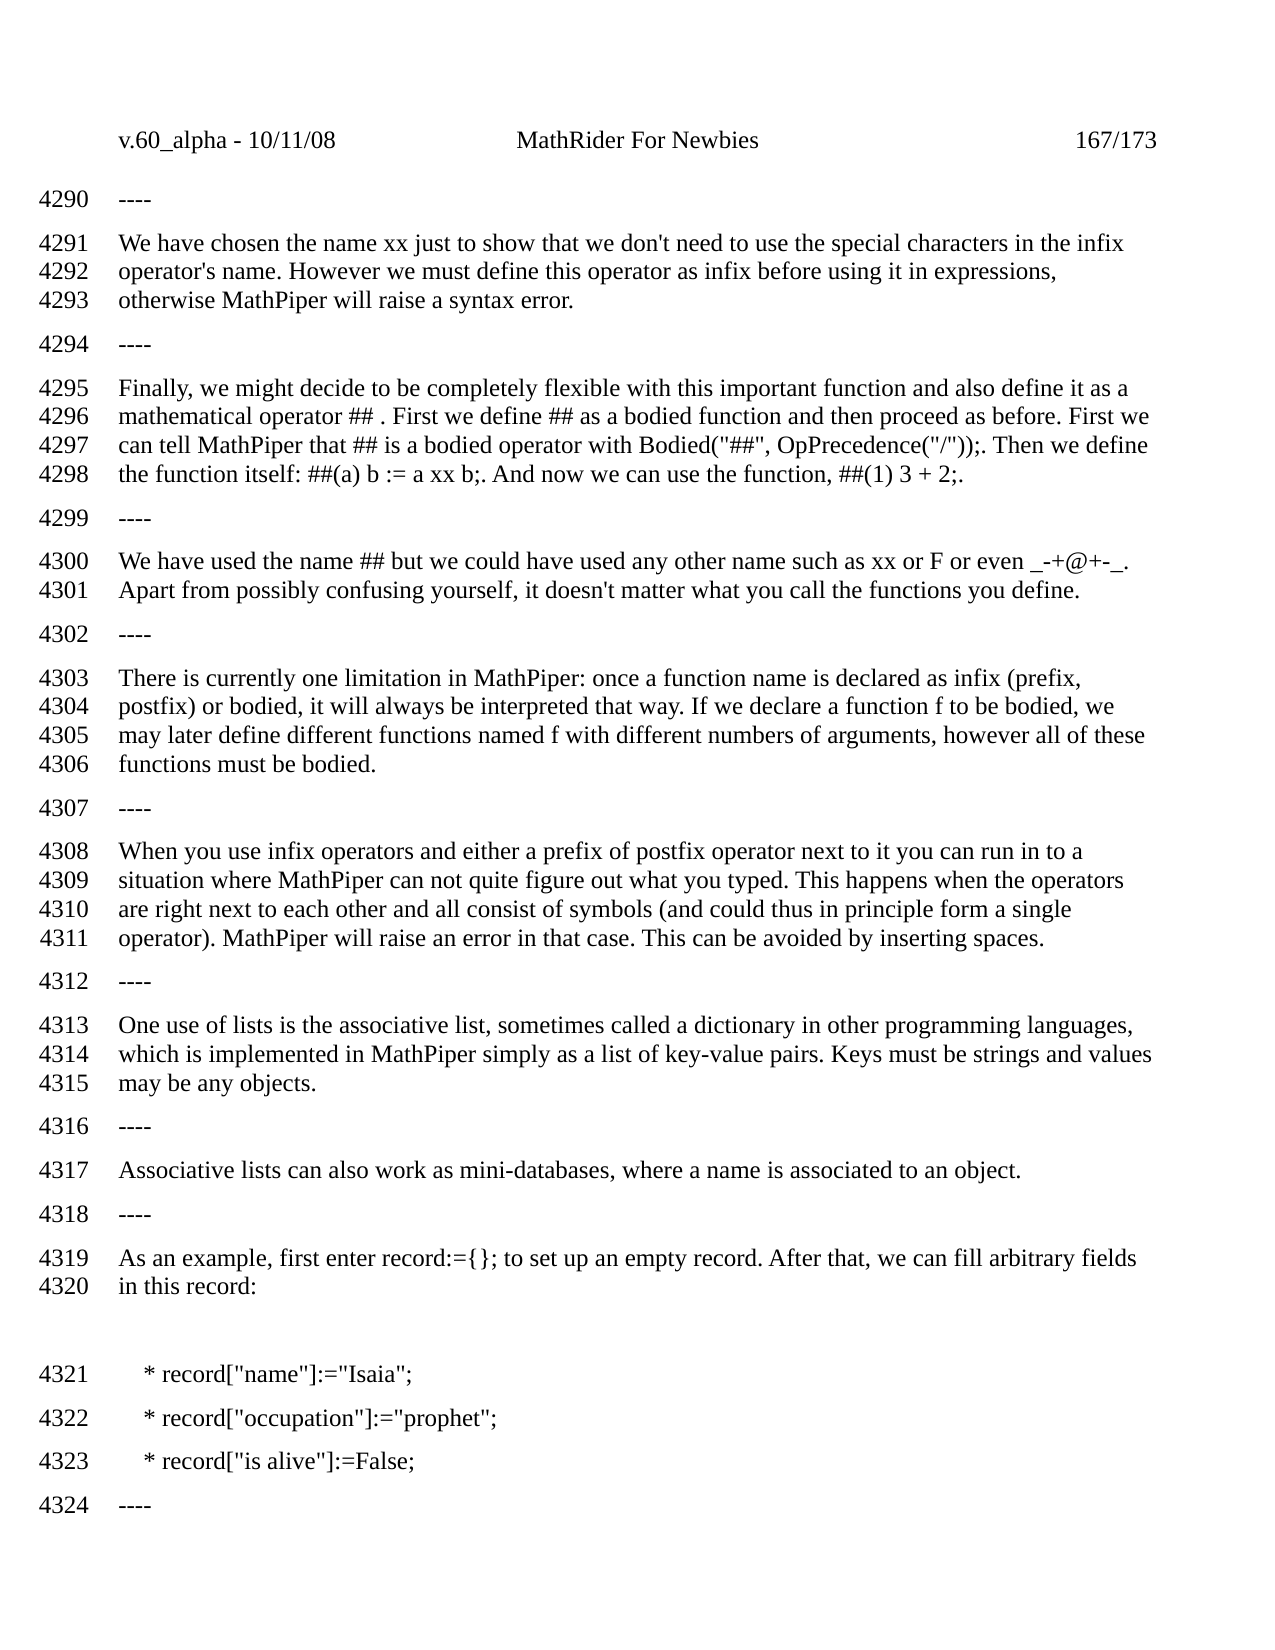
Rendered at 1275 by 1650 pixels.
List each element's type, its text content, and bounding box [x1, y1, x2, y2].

text * record["name"]:="Isaia"; [118, 1359, 1157, 1388]
text * record["occupation"]:="prophet"; [118, 1403, 1157, 1431]
text ---- [118, 619, 1157, 648]
text There is currently one limitation in MathPiper: once a function name is declared as infix (prefix, postfix) or bodied, it will always be interpreted that way. If we declare a function f to be bodied, we may later define different functions named f with different numbers of arguments, however all of these functions must be bodied. [118, 663, 1157, 778]
text ---- [118, 503, 1157, 531]
text ---- [118, 793, 1157, 821]
text Associative lists can also work as mini-databases, where a name is associated to an object. [118, 1155, 1157, 1184]
text ---- [118, 1199, 1157, 1228]
text ---- [118, 184, 1157, 213]
text ---- [118, 1490, 1157, 1519]
text ---- [118, 329, 1157, 358]
text We have chosen the name xx just to show that we don't need to use the special characters in the infix operator's name. However we must define this operator as infix before using it in expressions, otherwise MathPiper will raise a syntax error. [118, 228, 1157, 314]
text One use of lists is the associative list, sometimes called a dictionary in other programming languages, which is implemented in MathPiper simply as a list of key-value pairs. Keys must be strings and values may be any objects. [118, 1010, 1157, 1096]
text ---- [118, 1111, 1157, 1140]
text Finally, we might decide to be completely flexible with this important function and also define it as a mathematical operator ## . First we define ## as a bodied function and then proceed as before. First we can tell MathPiper that ## is a bodied operator with Bodied("##", OpPrecedence("/"));. Then we define the function itself: ##(a) b := a xx b;. And now we can use the function, ##(1) 3 + 2;. [118, 373, 1157, 488]
text * record["is alive"]:=False; [118, 1446, 1157, 1475]
text When you use infix operators and either a prefix of postfix operator next to it you can run in to a situation where MathPiper can not quite figure out what you typed. This happens when the operators are right next to each other and all consist of symbols (and could thus in principle form a single operator). MathPiper will raise an error in that case. This can be avoided by inserting spaces. [118, 836, 1157, 951]
text ---- [118, 966, 1157, 995]
text We have used the name ## but we could have used any other name such as xx or F or even _-+@+-_. Apart from possibly confusing yourself, it doesn't matter what you call the functions you define. [118, 546, 1157, 604]
text As an example, first enter record:={}; to set up an empty record. After that, we can fill arbitrary fields in this record: [118, 1243, 1157, 1300]
